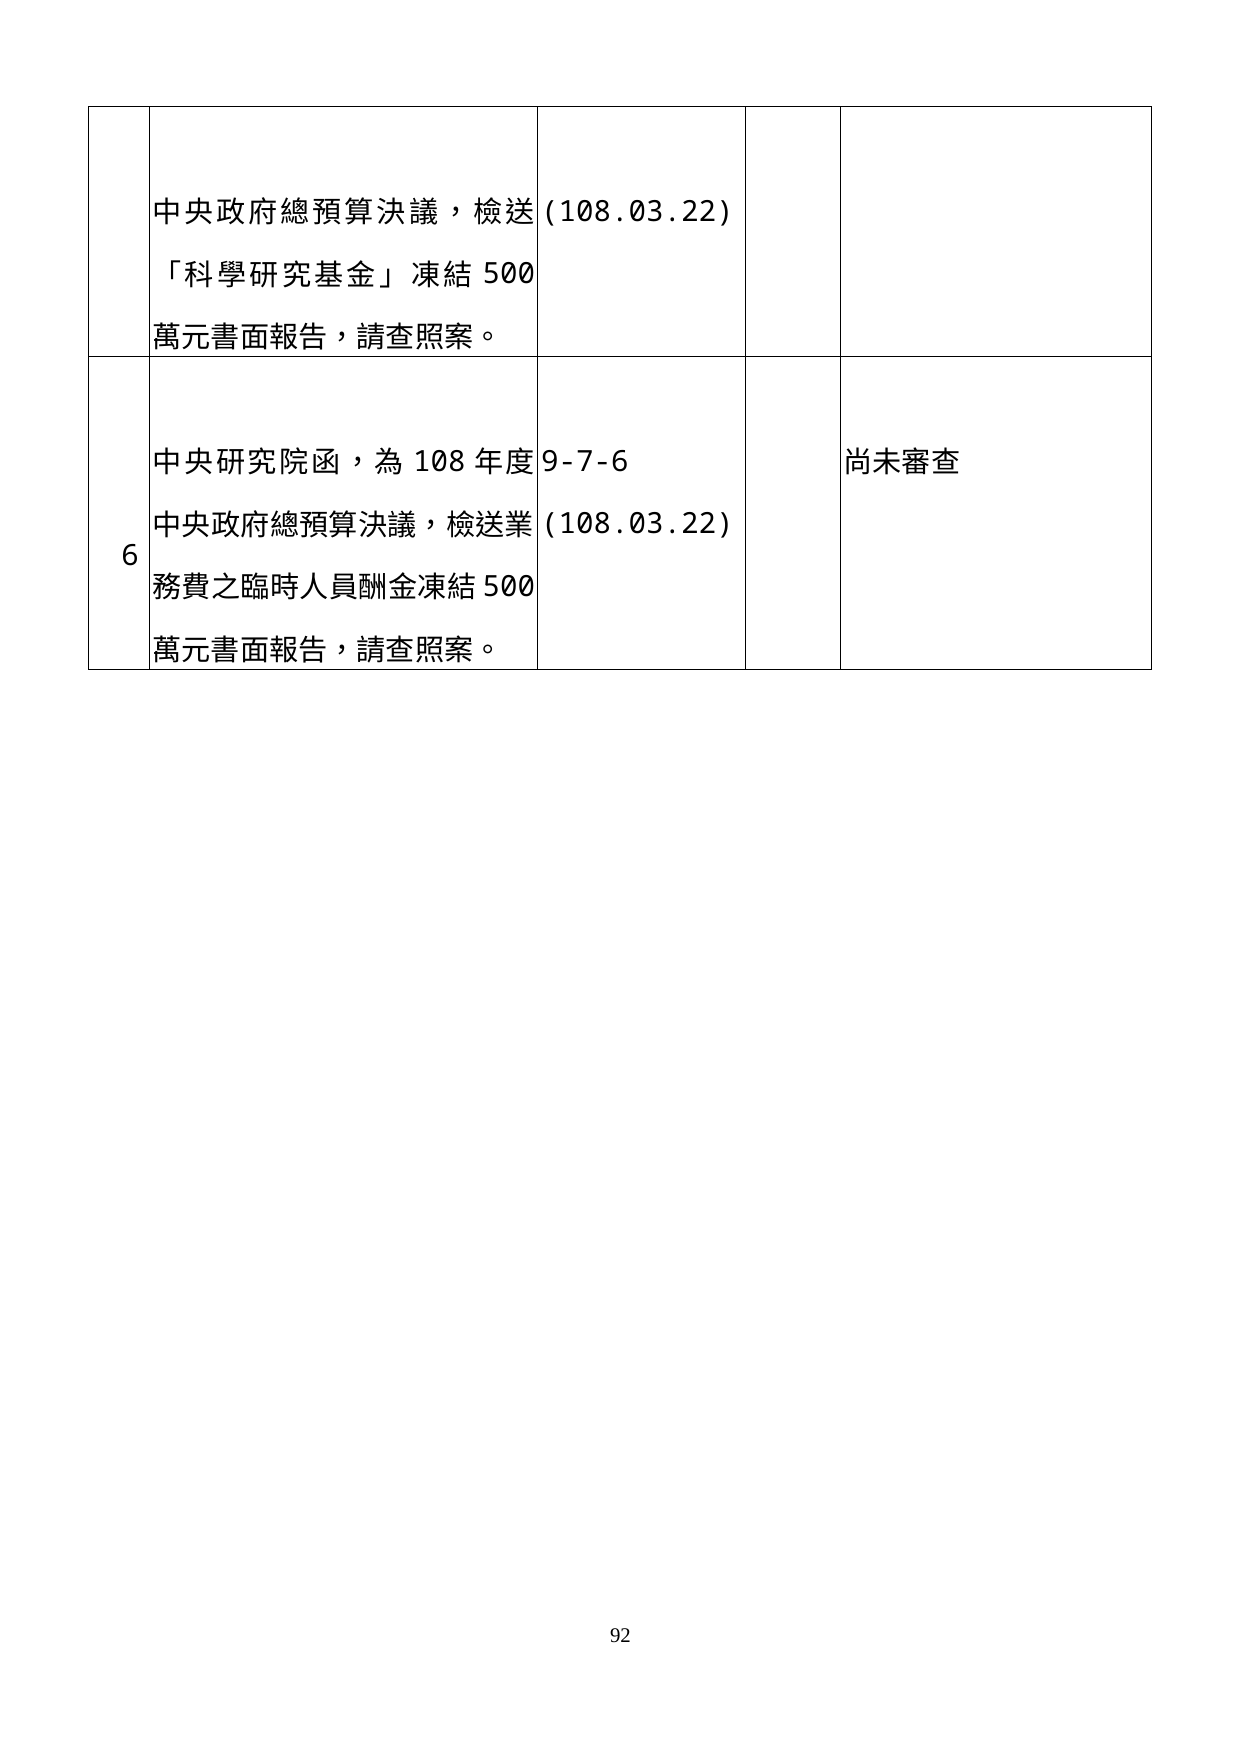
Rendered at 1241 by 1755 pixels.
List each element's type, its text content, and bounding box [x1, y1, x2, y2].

table_cell [746, 357, 840, 668]
table_cell [746, 107, 840, 356]
table_cell 尚未審查 [841, 357, 1151, 668]
table_cell (108.03.22) [538, 107, 745, 356]
table_cell 中央研究院函，為108年度中央政府總預算決議，檢送業務費之臨時人員酬金凍結500萬元書面報告，請查照案。 [150, 357, 537, 668]
table_cell [841, 107, 1151, 356]
table_cell [89, 357, 149, 668]
table_cell [89, 107, 149, 356]
table_cell 中央政府總預算決議，檢送「科學研究基金」凍結500萬元書面報告，請查照案。 [150, 107, 537, 356]
table_cell 9-7-6 (108.03.22) [538, 357, 745, 668]
